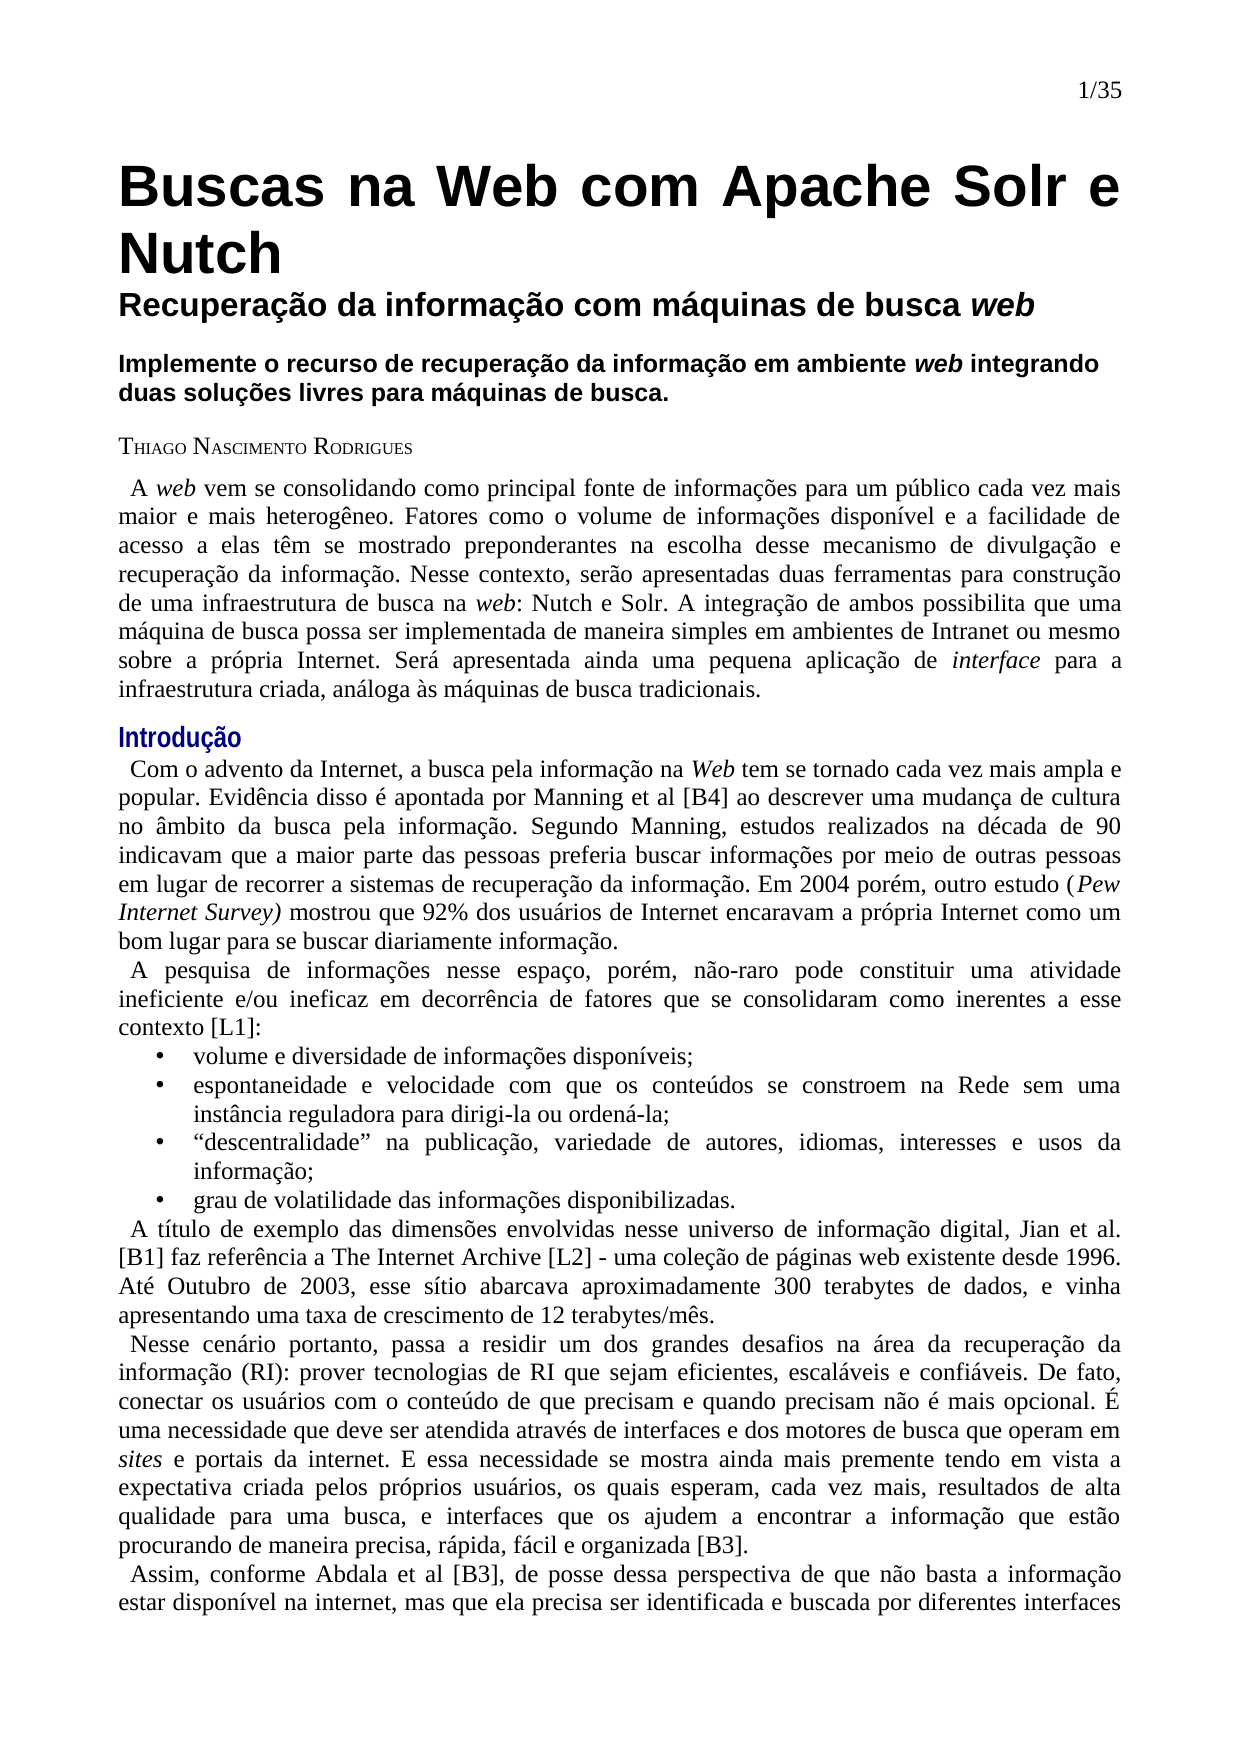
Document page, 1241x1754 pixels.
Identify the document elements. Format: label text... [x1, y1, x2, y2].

text Assim, conforme Abdala et al [B3], de posse dessa perspectiva de que não basta a informação estar disponível na internet, mas que ela precisa ser identificada e buscada por diferentes interfaces [118, 1559, 1122, 1616]
list “descentralidade” na publicação, variedade de autores, idiomas, interesses e usos da informação; [156, 1127, 1122, 1185]
text A título de exemplo das dimensões envolvidas nesse universo de informação digital, Jian et al. [B1] faz referência a The Internet Archive [L2] - uma coleção de páginas web existente desde 1996. Até Outubro de 2003, esse sítio abarcava aproximadamente 300 terabytes de dados, e vinha apresentando uma taxa de crescimento de 12 terabytes/mês. [118, 1214, 1122, 1329]
text Nesse cenário portanto, passa a residir um dos grandes desafios na área da recuperação da informação (RI): prover tecnologias de RI que sejam eficientes, escaláveis e confiáveis. De fato, conectar os usuários com o conteúdo de que precisam e quando precisam não é mais opcional. É uma necessidade que deve ser atendida através de interfaces e dos motores de busca que operam em sites e portais da internet. E essa necessidade se mostra ainda mais premente tendo em vista a expectativa criada pelos próprios usuários, os quais esperam, cada vez mais, resultados de alta qualidade para uma busca, e interfaces que os ajudem a encontrar a informação que estão procurando de maneira precisa, rápida, fácil e organizada [B3]. [118, 1329, 1122, 1559]
text Thiago Nascimento Rodrigues [118, 431, 1122, 460]
list espontaneidade e velocidade com que os conteúdos se constroem na Rede sem uma instância reguladora para dirigi-la ou ordená-la; [156, 1070, 1122, 1127]
text Recuperação da informação com máquinas de busca web [118, 285, 1122, 324]
text Introdução [118, 720, 1122, 754]
text Implemente o recurso de recuperação da informação em ambiente web integrando duas soluções livres para máquinas de busca. [118, 349, 1122, 406]
text Com o advento da Internet, a busca pela informação na Web tem se tornado cada vez mais ampla e popular. Evidência disso é apontada por Manning et al [B4] ao descrever uma mudança de cultura no âmbito da busca pela informação. Segundo Manning, estudos realizados na década de 90 indicavam que a maior parte das pessoas preferia buscar informações por meio de outras pessoas em lugar de recorrer a sistemas de recuperação da informação. Em 2004 porém, outro estudo (Pew Internet Survey) mostrou que 92% dos usuários de Internet encaravam a própria Internet como um bom lugar para se buscar diariamente informação. [118, 754, 1122, 955]
list volume e diversidade de informações disponíveis; [156, 1041, 1122, 1070]
text A pesquisa de informações nesse espaço, porém, não-raro pode constituir uma atividade ineficiente e/ou ineficaz em decorrência de fatores que se consolidaram como inerentes a esse contexto [L1]: [118, 955, 1122, 1041]
list grau de volatilidade das informações disponibilizadas. [156, 1185, 1122, 1214]
text Buscas na Web com Apache Solr e Nutch [118, 151, 1122, 285]
text A web vem se consolidando como principal fonte de informações para um público cada vez mais maior e mais heterogêneo. Fatores como o volume de informações disponível e a facilidade de acesso a elas têm se mostrado preponderantes na escolha desse mecanismo de divulgação e recuperação da informação. Nesse contexto, serão apresentadas duas ferramentas para construção de uma infraestrutura de busca na web: Nutch e Solr. A integração de ambos possibilita que uma máquina de busca possa ser implementada de maneira simples em ambientes de Intranet ou mesmo sobre a própria Internet. Será apresentada ainda uma pequena aplicação de interface para a infraestrutura criada, análoga às máquinas de busca tradicionais. [118, 473, 1122, 703]
